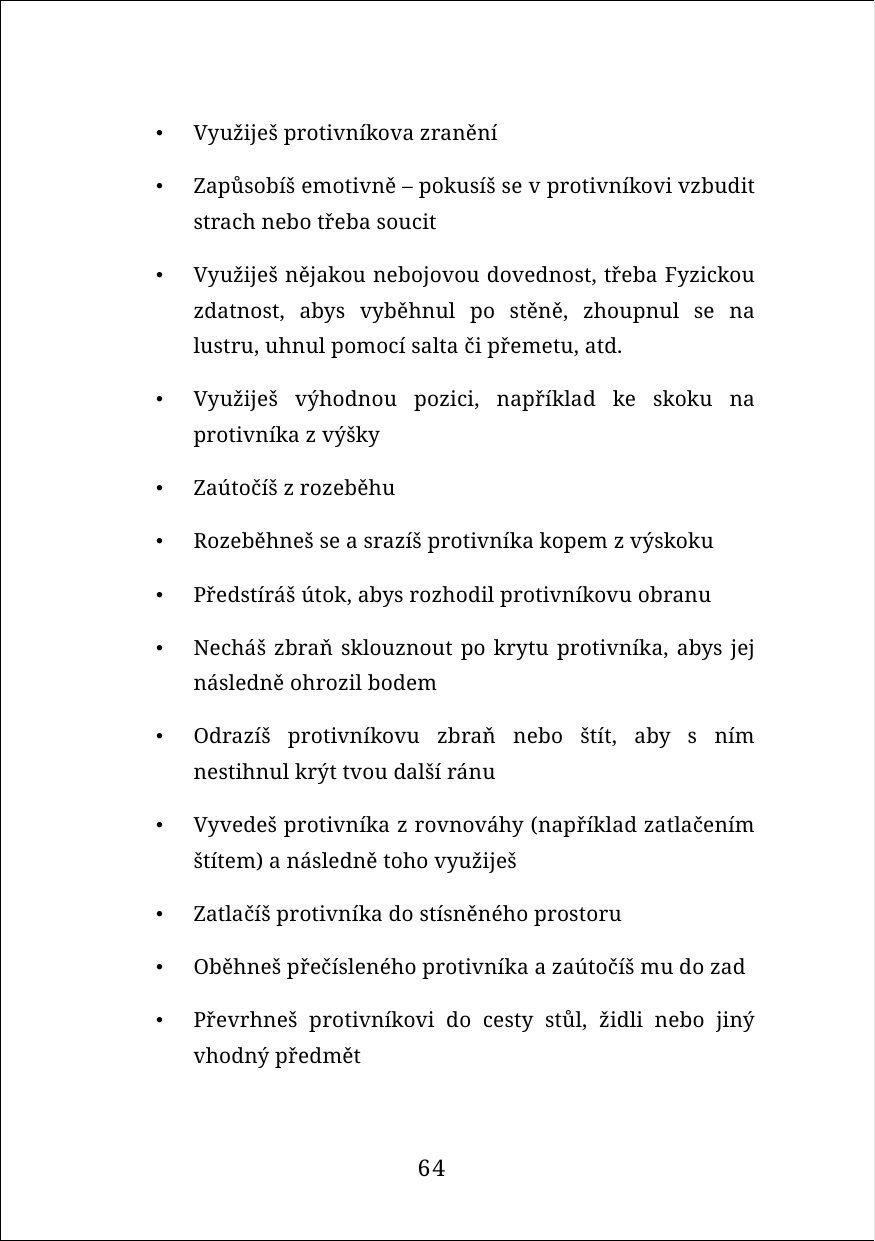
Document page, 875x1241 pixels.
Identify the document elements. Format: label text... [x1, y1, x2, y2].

list Vyvedeš protivníka z rovnováhy (například zatlačením štítem) a následně toho využiješ [156, 810, 756, 874]
list Využiješ protivníkova zranění [156, 118, 756, 147]
list Necháš zbraň sklouznout po krytu protivníka, abys jej následně ohrozil bodem [156, 633, 756, 697]
list Zapůsobíš emotivně – pokusíš se v protivníkovi vzbudit strach nebo třeba soucit [156, 171, 756, 235]
list Zaútočíš z rozeběhu [156, 473, 756, 502]
list Rozeběhneš se a srazíš protivníka kopem z výskoku [156, 526, 756, 555]
list Využiješ nějakou nebojovou dovednost, třeba Fyzickou zdatnost, abys vyběhnul po stěně, zhoupnul se na lustru, uhnul pomocí salta či přemetu, atd. [156, 260, 756, 360]
list Převrhneš protivníkovi do cesty stůl, židli nebo jiný vhodný předmět [156, 1006, 756, 1069]
list Odrazíš protivníkovu zbraň nebo štít, aby s ním nestihnul krýt tvou další ránu [156, 722, 756, 786]
list Předstíráš útok, abys rozhodil protivníkovu obranu [156, 580, 756, 608]
list Zatlačíš protivníka do stísněného prostoru [156, 899, 756, 928]
list Využiješ výhodnou pozici, například ke skoku na protivníka z výšky [156, 384, 756, 448]
list Oběhneš přečísleného protivníka a zaútočíš mu do zad [156, 952, 756, 981]
